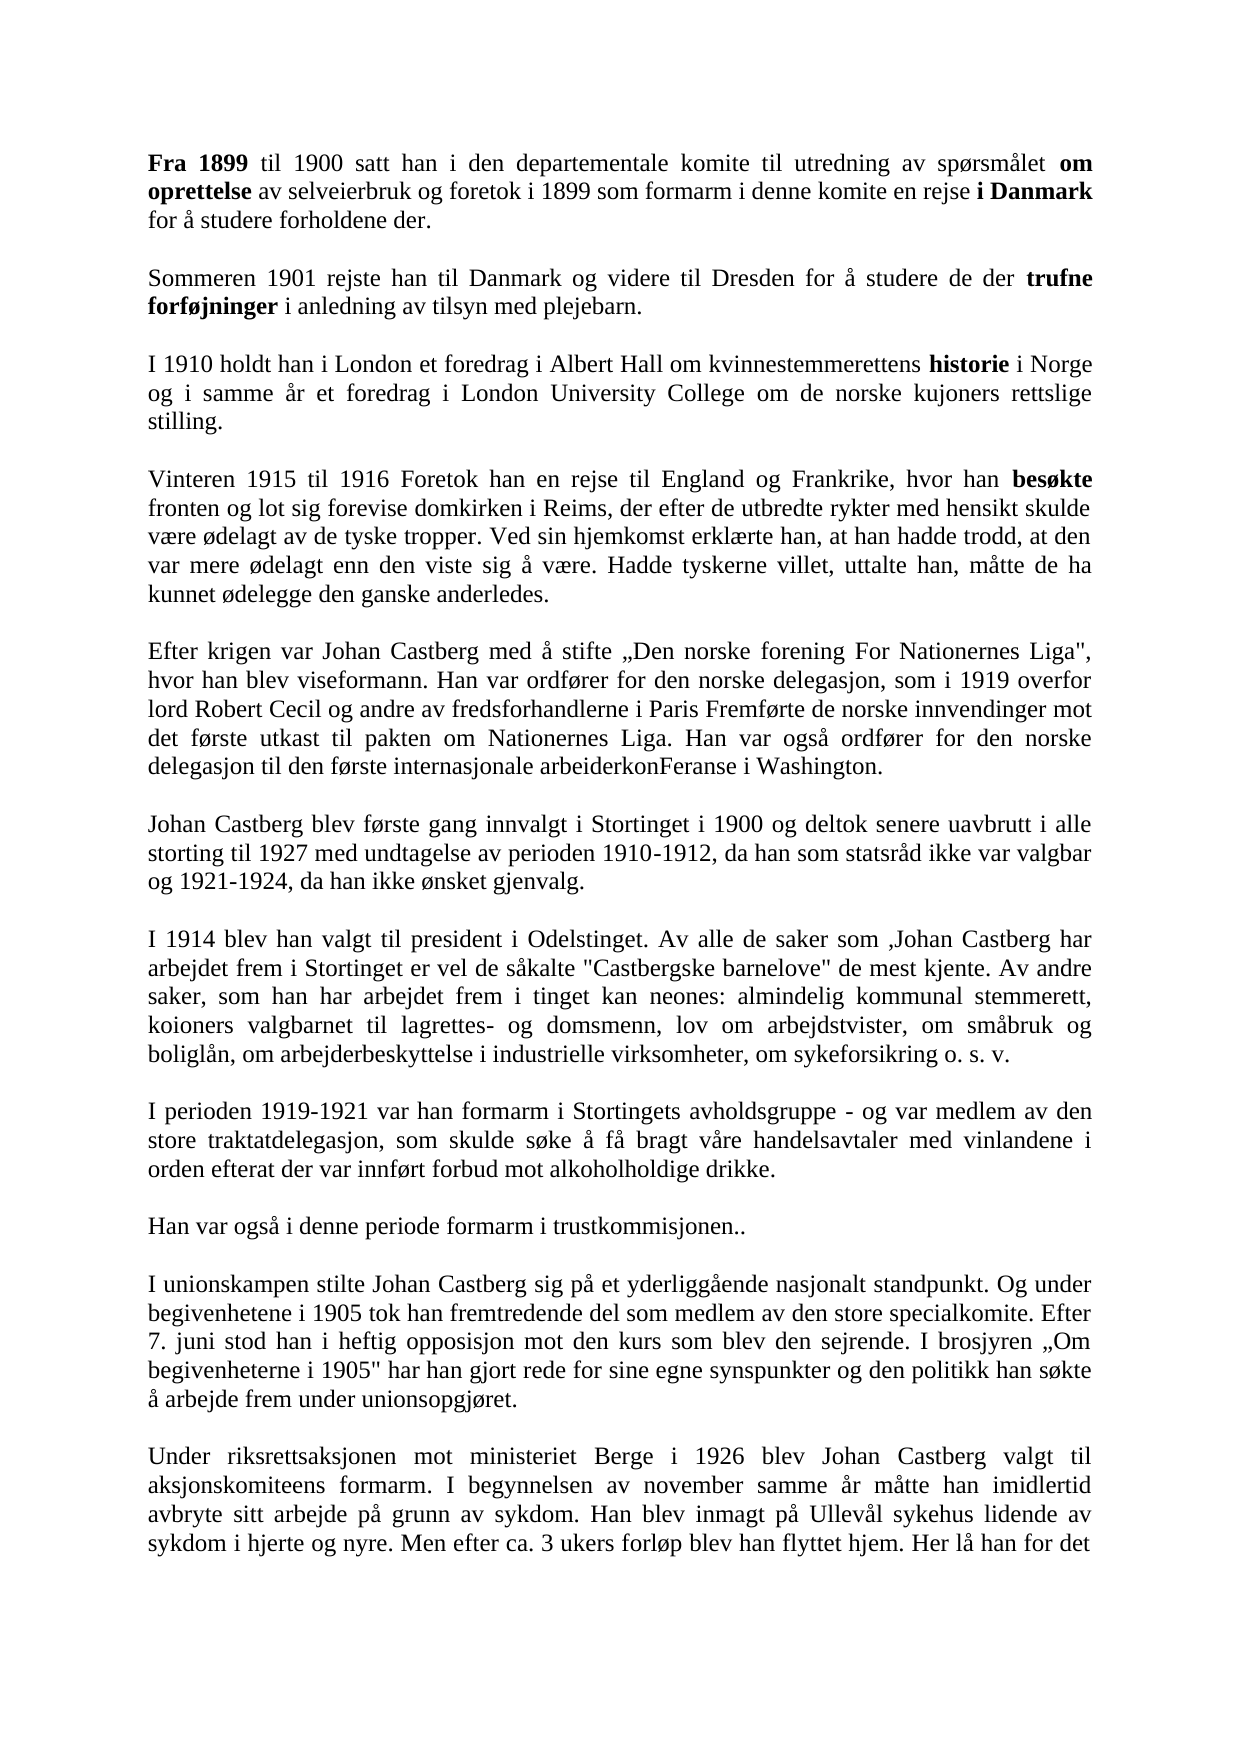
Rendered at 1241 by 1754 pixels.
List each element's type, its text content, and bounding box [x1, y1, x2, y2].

text Han var også i denne periode formarm i trustkommisjonen.. [148, 1211, 1093, 1240]
text I perioden 1919‑1921 var han formarm i Stortingets avholdsgruppe ‑ og var medlem av den store traktatdelegasjon, som skulde søke å få bragt våre handelsavtaler med vinlandene i orden efterat der var innført forbud mot alkoholholdige drikke. [148, 1096, 1093, 1183]
text Vinteren 1915 til 1916 Foretok han en rejse til England og Frankrike, hvor han besøkte fronten og lot sig forevise domkirken i Reims, der efter de utbredte rykter med hensikt skulde være ødelagt av de tyske tropper. Ved sin hjemkomst erklærte han, at han hadde trodd, at den var mere ødelagt enn den viste sig å være. Hadde tyskerne villet, uttalte han, måtte de ha kunnet ødelegge den ganske anderledes. [148, 464, 1093, 608]
text I unionskampen stilte Johan Castberg sig på et yderliggående nasjonalt standpunkt. Og under begivenhetene i 1905 tok han fremtredende del som medlem av den store specialkomite. Efter 7. juni stod han i heftig opposisjon mot den kurs som blev den sejrende. I brosjyren „Om begivenheterne i 1905" har han gjort rede for sine egne synspunkter og den politikk han søkte å arbejde frem under unionsopgjøret. [148, 1269, 1093, 1413]
text I 1914 blev han valgt til president i Odelstinget. Av alle de saker som ,Johan Castberg har arbejdet frem i Stortinget er vel de såkalte "Castbergske barnelove" de mest kjente. Av andre saker, som han har arbejdet frem i tinget kan neones: almindelig kommunal stemmerett, koioners valgbarnet til lagrettes‑ og domsmenn, lov om arbejdstvister, om småbruk og boliglån, om arbejderbeskyttelse i industrielle virksomheter, om sykeforsikring o. s. v. [148, 924, 1093, 1068]
text Johan Castberg blev første gang innvalgt i Stortinget i 1900 og deltok senere uavbrutt i alle storting til 1927 med undtagelse av perioden 1910‑1912, da han som statsråd ikke var valgbar og 1921‑1924, da han ikke ønsket gjenvalg. [148, 809, 1093, 895]
text Efter krigen var Johan Castberg med å stifte „Den norske forening For Nationernes Liga", hvor han blev viseformann. Han var ordfører for den norske delegasjon, som i 1919 overfor lord Robert Cecil og andre av fredsforhandlerne i Paris Fremførte de norske innvendinger mot det første utkast til pakten om Nationernes Liga. Han var også ordfører for den norske delegasjon til den første internasjonale arbeiderkonFeranse i Washington. [148, 636, 1093, 780]
text Under riksrettsaksjonen mot ministeriet Berge i 1926 blev Johan Castberg valgt til aksjonskomiteens formarm. I begynnelsen av november samme år måtte han imidlertid avbryte sitt arbejde på grunn av sykdom. Han blev inmagt på Ullevål sykehus lidende av sykdom i hjerte og nyre. Men efter ca. 3 ukers forløp blev han flyttet hjem. Her lå han for det [148, 1441, 1093, 1556]
text I 1910 holdt han i London et foredrag i Albert Hall om kvinnestemmerettens historie i Norge og i samme år et foredrag i London University College om de norske kujoners rettslige stilling. [148, 349, 1093, 435]
text Fra 1899 til 1900 satt han i den departementale komite til utredning av spørsmålet om oprettelse av selveierbruk og foretok i 1899 som formarm i denne komite en rejse i Danmark for å studere forholdene der. [148, 148, 1093, 234]
text Sommeren 1901 rejste han til Danmark og videre til Dresden for å studere de der trufne forføjninger i anledning av tilsyn med plejebarn. [148, 263, 1093, 320]
